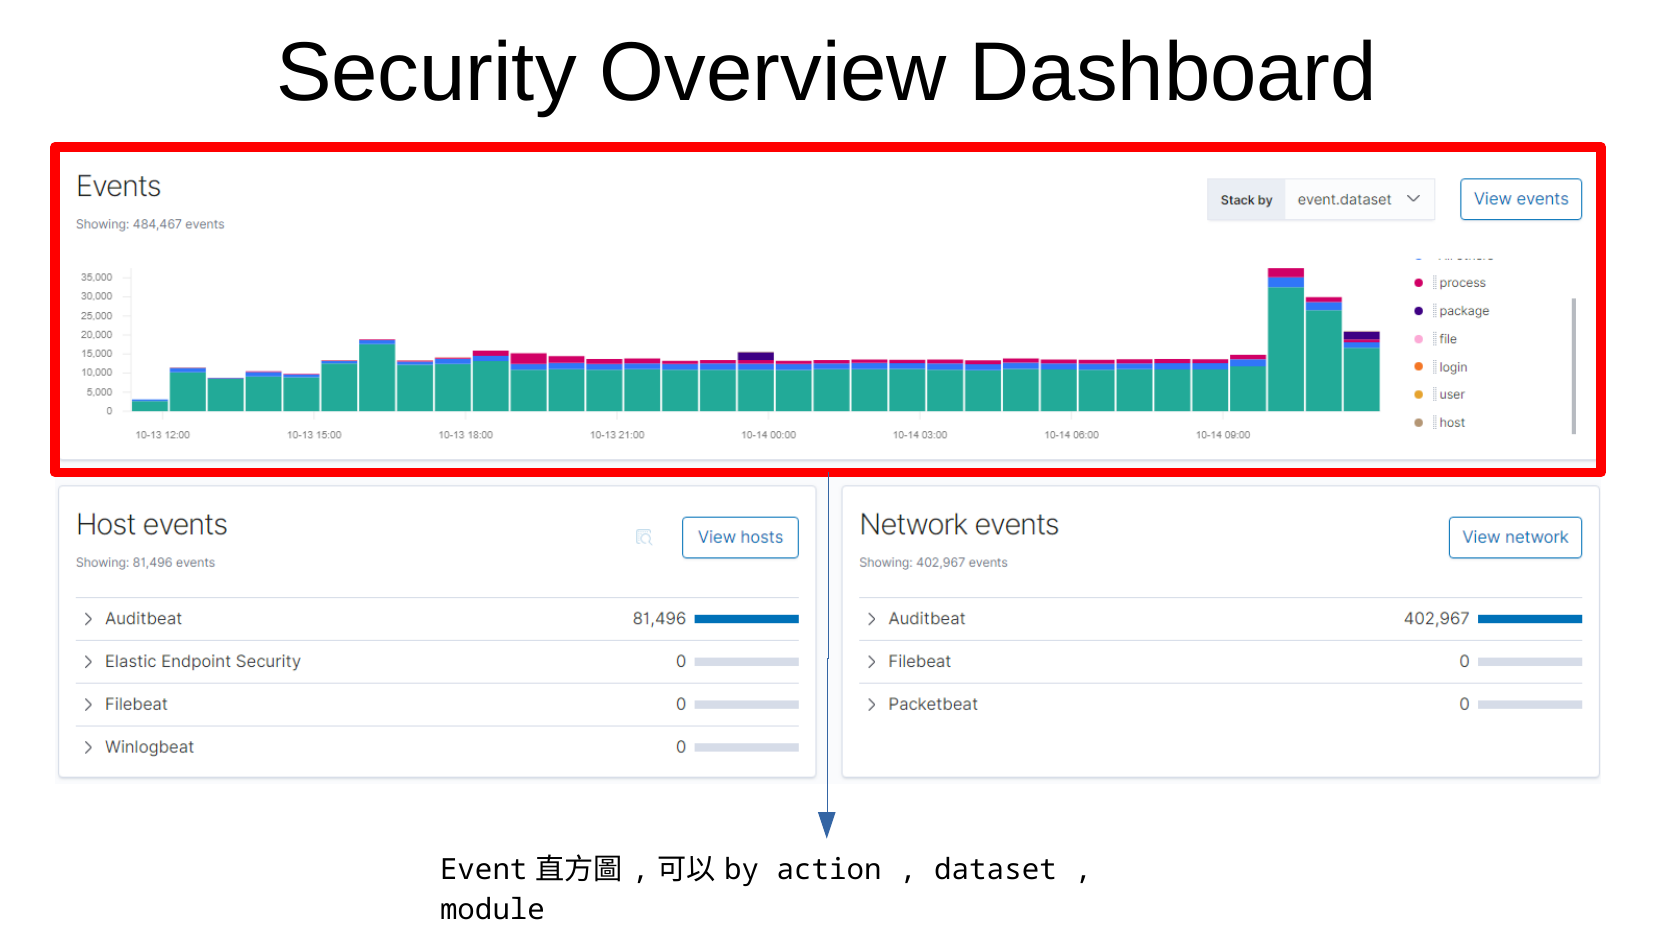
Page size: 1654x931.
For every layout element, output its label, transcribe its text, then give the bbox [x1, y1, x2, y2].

picture [60, 152, 1596, 468]
text_box Event直方圖,可以by action , dataset , module [425, 838, 1229, 900]
text_box Security Overview Dashboard [47, 17, 1607, 148]
picture [55, 477, 828, 784]
picture [828, 477, 1601, 784]
